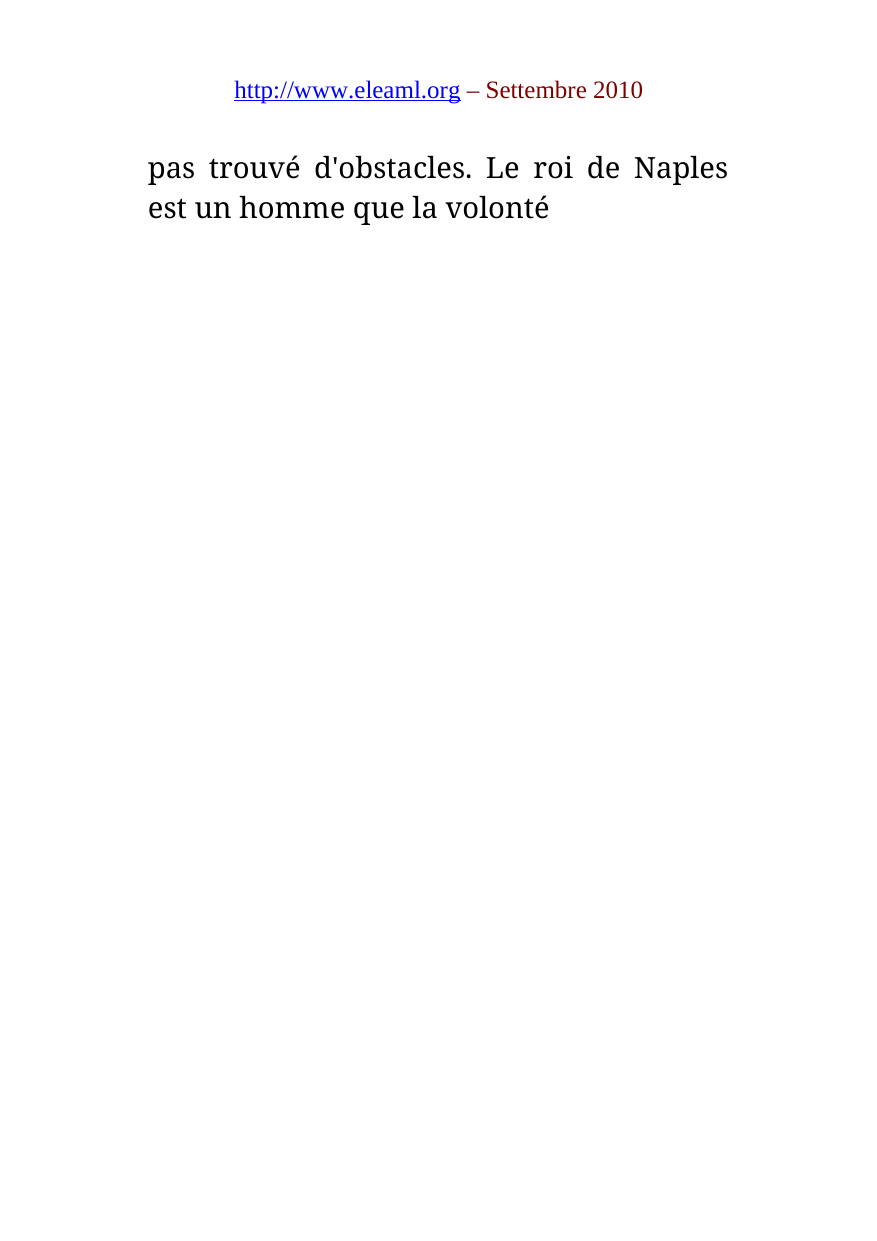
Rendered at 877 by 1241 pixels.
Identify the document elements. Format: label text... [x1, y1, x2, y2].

text pas trouvé d'obstacles. Le roi de Naples est un homme que la volonté [148, 148, 729, 227]
